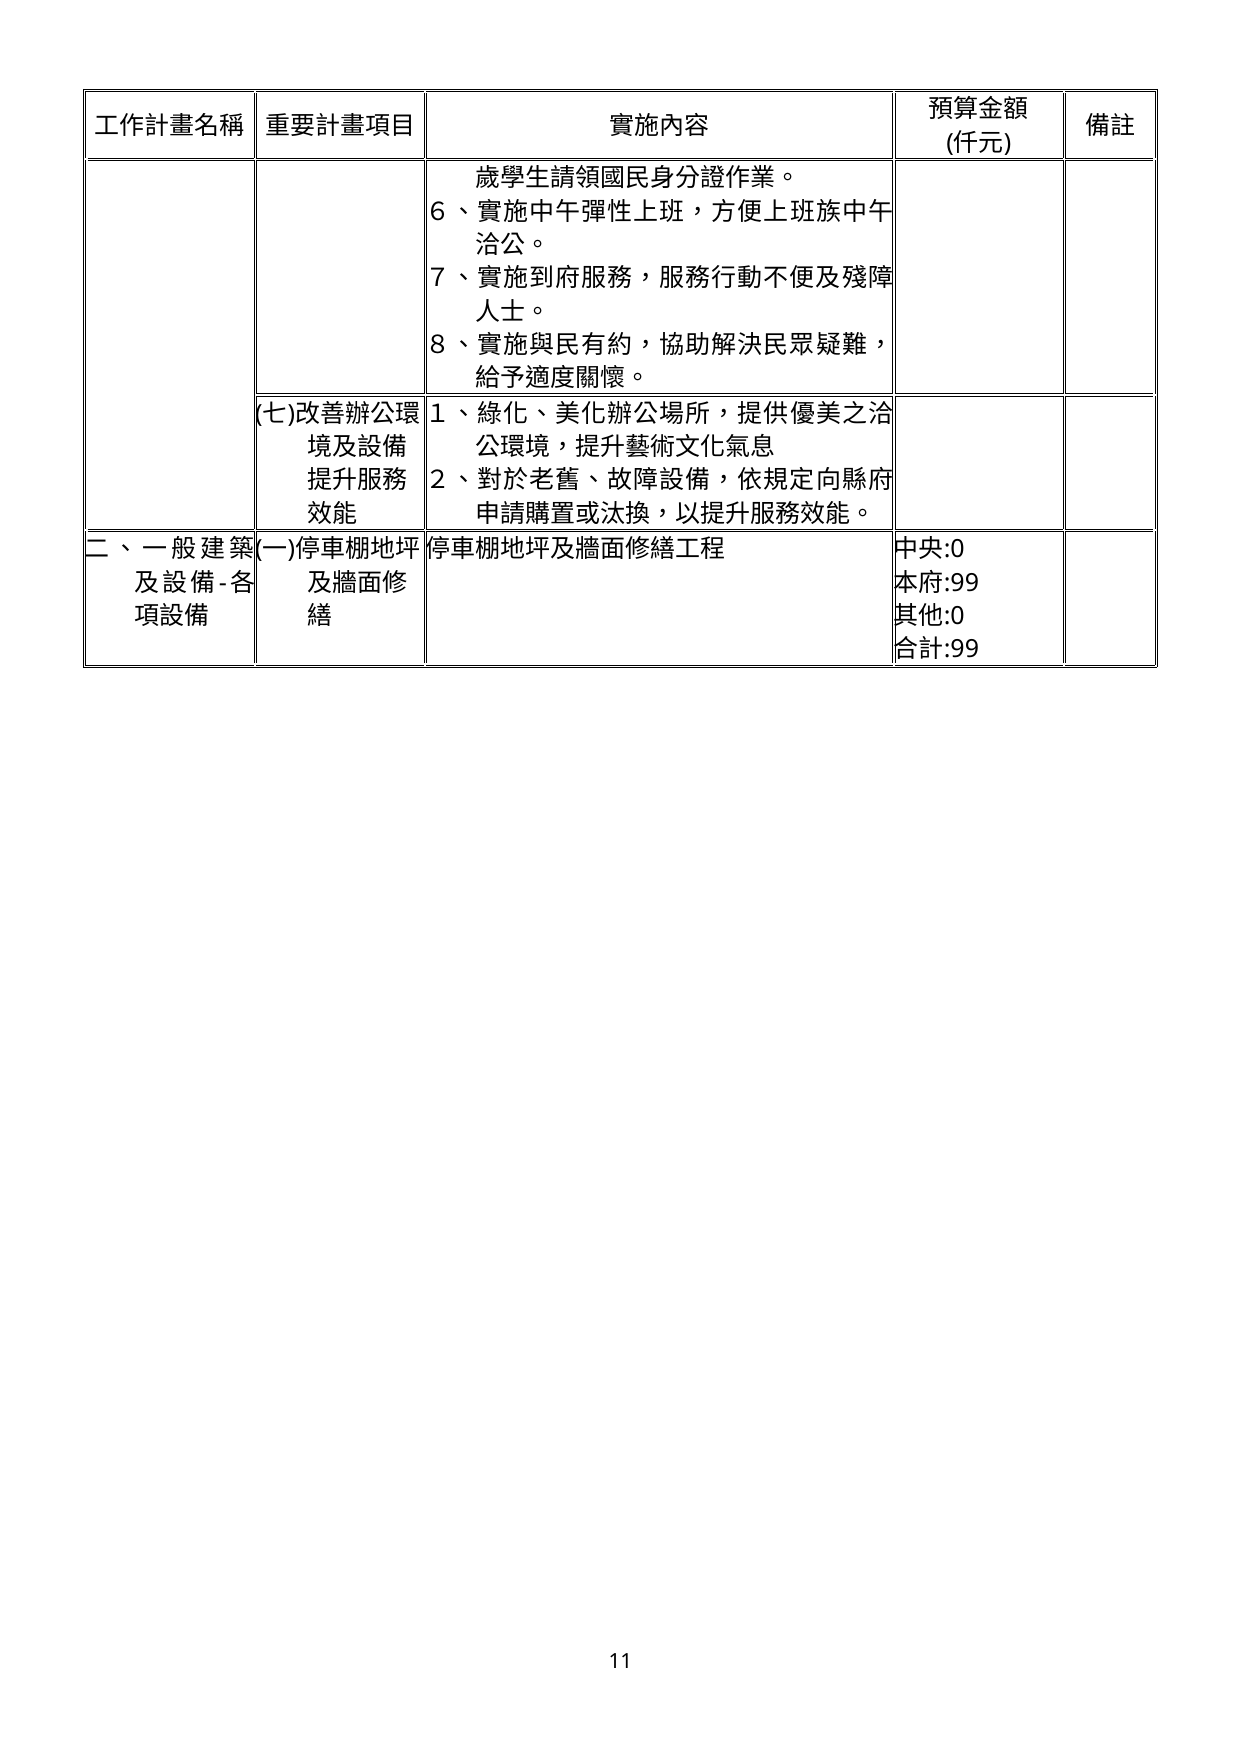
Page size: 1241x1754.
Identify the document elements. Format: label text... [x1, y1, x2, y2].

table_header 重要計畫項目 [255, 90, 425, 158]
table_cell [1064, 158, 1156, 393]
table_cell [84, 158, 255, 529]
table_cell (一)停車棚地坪及牆面修繕 [255, 532, 425, 664]
table_cell 二、一般建築及設備-各項設備 [84, 529, 255, 664]
table_cell [257, 161, 424, 393]
table_cell １、綠化、美化辦公場所，提供優美之洽公環境，提升藝術文化氣息 ２、對於老舊、故障設備，依規定向縣府申請購置或汰換，以提升服務效能。 [427, 397, 892, 529]
table_cell 停車棚地坪及牆面修繕工程 [425, 529, 893, 664]
table_header 預算金額 (仟元) [894, 90, 1064, 158]
table_cell (七)改善辦公環境及設備提升服務效能 [257, 397, 424, 529]
table_cell [896, 161, 1063, 393]
table_cell [1064, 393, 1156, 529]
table_cell 歲學生請領國民身分證作業。 ６、實施中午彈性上班，方便上班族中午洽公。 ７、實施到府服務，服務行動不便及殘障人士。 ８、實施與民有約，協助解決民眾疑難，給予適度關懷。 [427, 161, 892, 393]
table_header 備註 [1064, 90, 1156, 158]
table_header 工作計畫名稱 [84, 90, 255, 158]
table_cell [896, 397, 1063, 529]
table_cell 中央:0 本府:99 其他:0 合計:99 [894, 532, 1064, 664]
table_header 實施內容 [425, 90, 893, 158]
table_cell [1064, 529, 1156, 664]
